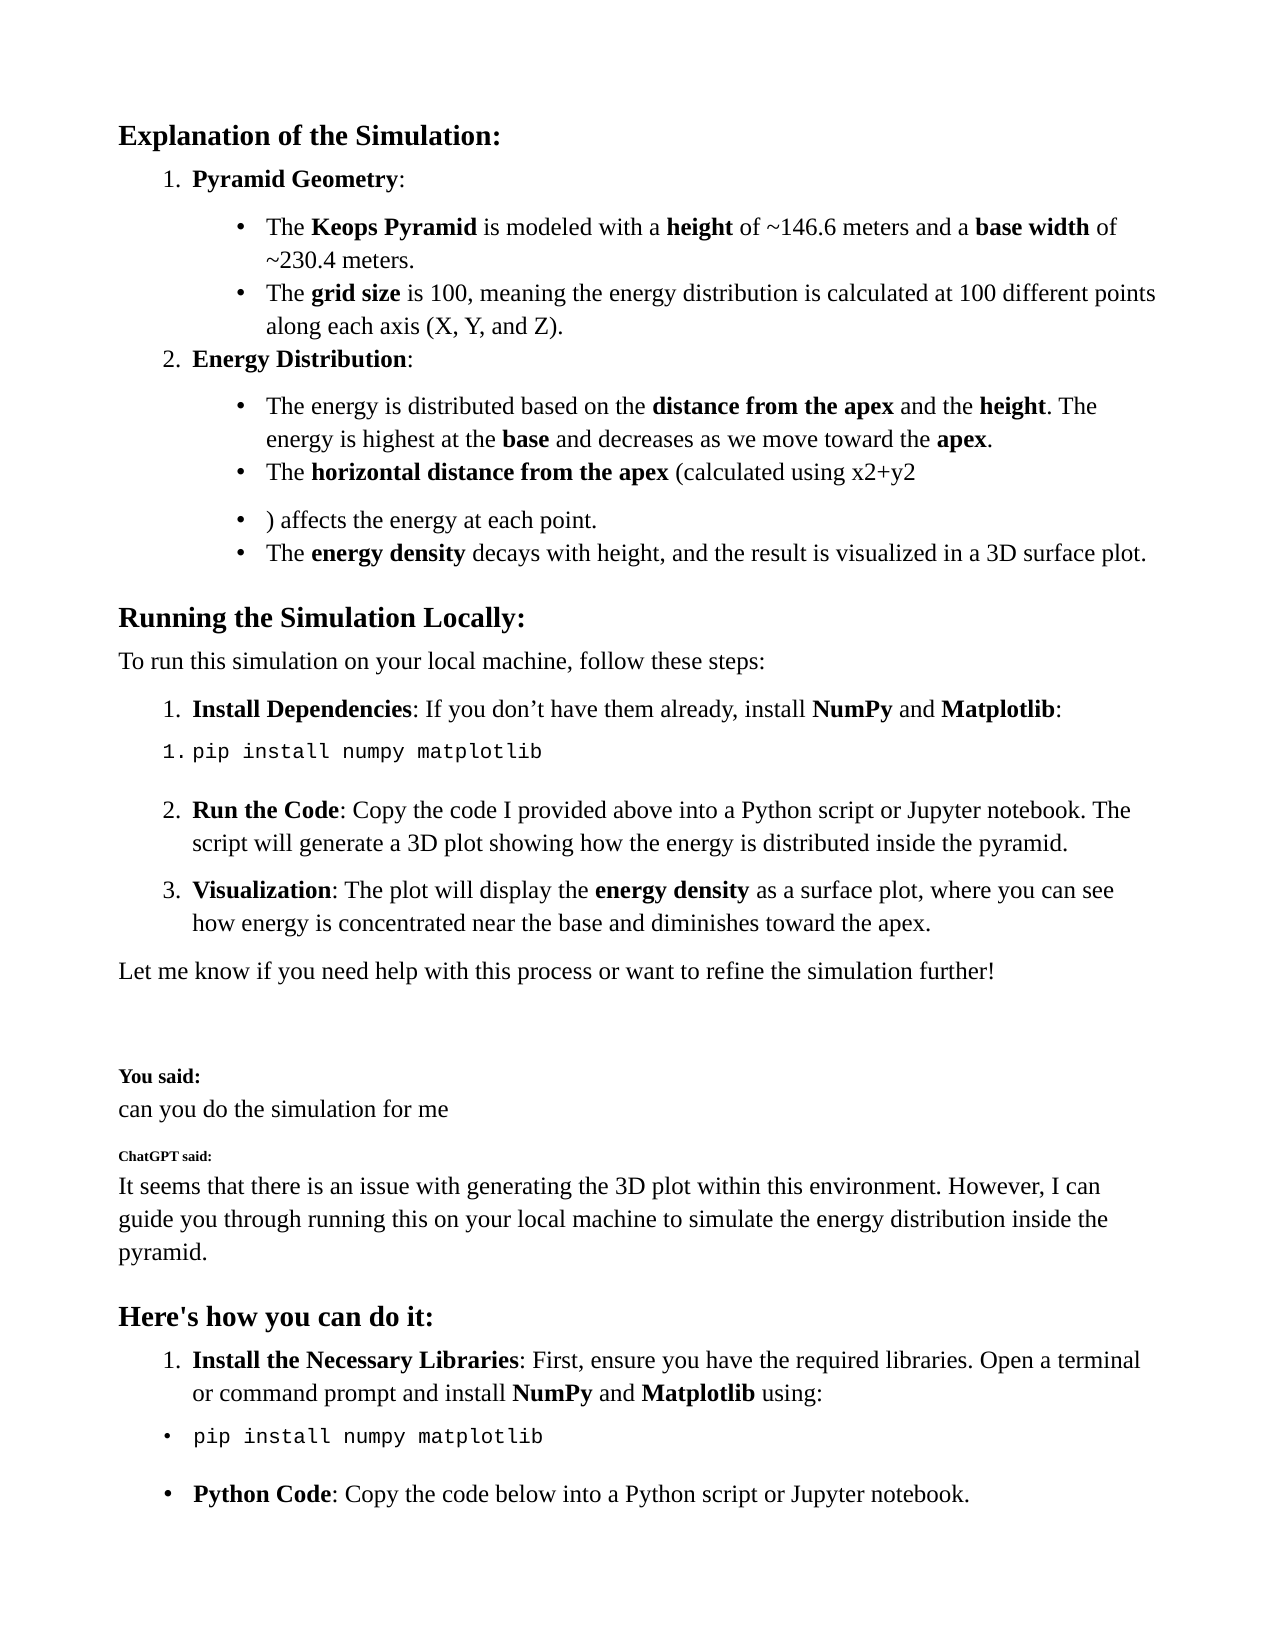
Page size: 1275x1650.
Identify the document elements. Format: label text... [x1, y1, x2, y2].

text can you do the simulation for me [118, 1094, 1157, 1123]
text To run this simulation on your local machine, follow these steps: [118, 646, 1157, 675]
list Install the Necessary Libraries: First, ensure you have the required libraries. Open a terminal or command prompt and install NumPy and Matplotlib using: [162, 1345, 1157, 1407]
list Python Code: Copy the code below into a Python script or Jupyter notebook. [164, 1479, 1157, 1508]
list The Keops Pyramid is modeled with a height of ~146.6 meters and a base width of ~230.4 meters. [236, 212, 1157, 273]
list Run the Code: Copy the code I provided above into a Python script or Jupyter notebook. The script will generate a 3D plot showing how the energy is distributed inside the pyramid. [162, 795, 1157, 856]
subtitle Explanation of the Simulation: [118, 118, 1157, 152]
list The grid size is 100, meaning the energy distribution is calculated at 100 different points along each axis (X, Y, and Z). [236, 278, 1157, 339]
subtitle Running the Simulation Locally: [118, 600, 1157, 634]
list Pyramid Geometry: [162, 164, 1157, 193]
subtitle ChatGPT said: [118, 1148, 1157, 1164]
text Let me know if you need help with this process or want to refine the simulation further! ​ [118, 956, 1157, 985]
text It seems that there is an issue with generating the 3D plot within this environment. However, I can guide you through running this on your local machine to simulate the energy distribution inside the pyramid. [118, 1171, 1157, 1266]
list ​) affects the energy at each point. [236, 505, 1157, 534]
text ​ [118, 1003, 1157, 1032]
list The energy density decays with height, and the result is visualized in a 3D surface plot. [236, 538, 1157, 567]
list The energy is distributed based on the distance from the apex and the height. The energy is highest at the base and decreases as we move toward the apex. [236, 391, 1157, 453]
subtitle You said: [118, 1064, 1157, 1088]
list Visualization: The plot will display the energy density as a surface plot, where you can see how energy is concentrated near the base and diminishes toward the apex. [162, 875, 1157, 937]
list The horizontal distance from the apex (calculated using x2+y2 [236, 457, 1157, 486]
list pip install numpy matplotlib [164, 1426, 1157, 1449]
list Install Dependencies: If you don’t have them already, install NumPy and Matplotlib: [162, 694, 1157, 723]
subtitle Here's how you can do it: [118, 1299, 1157, 1333]
list pip install numpy matplotlib [162, 742, 1157, 765]
list Energy Distribution: [162, 344, 1157, 373]
